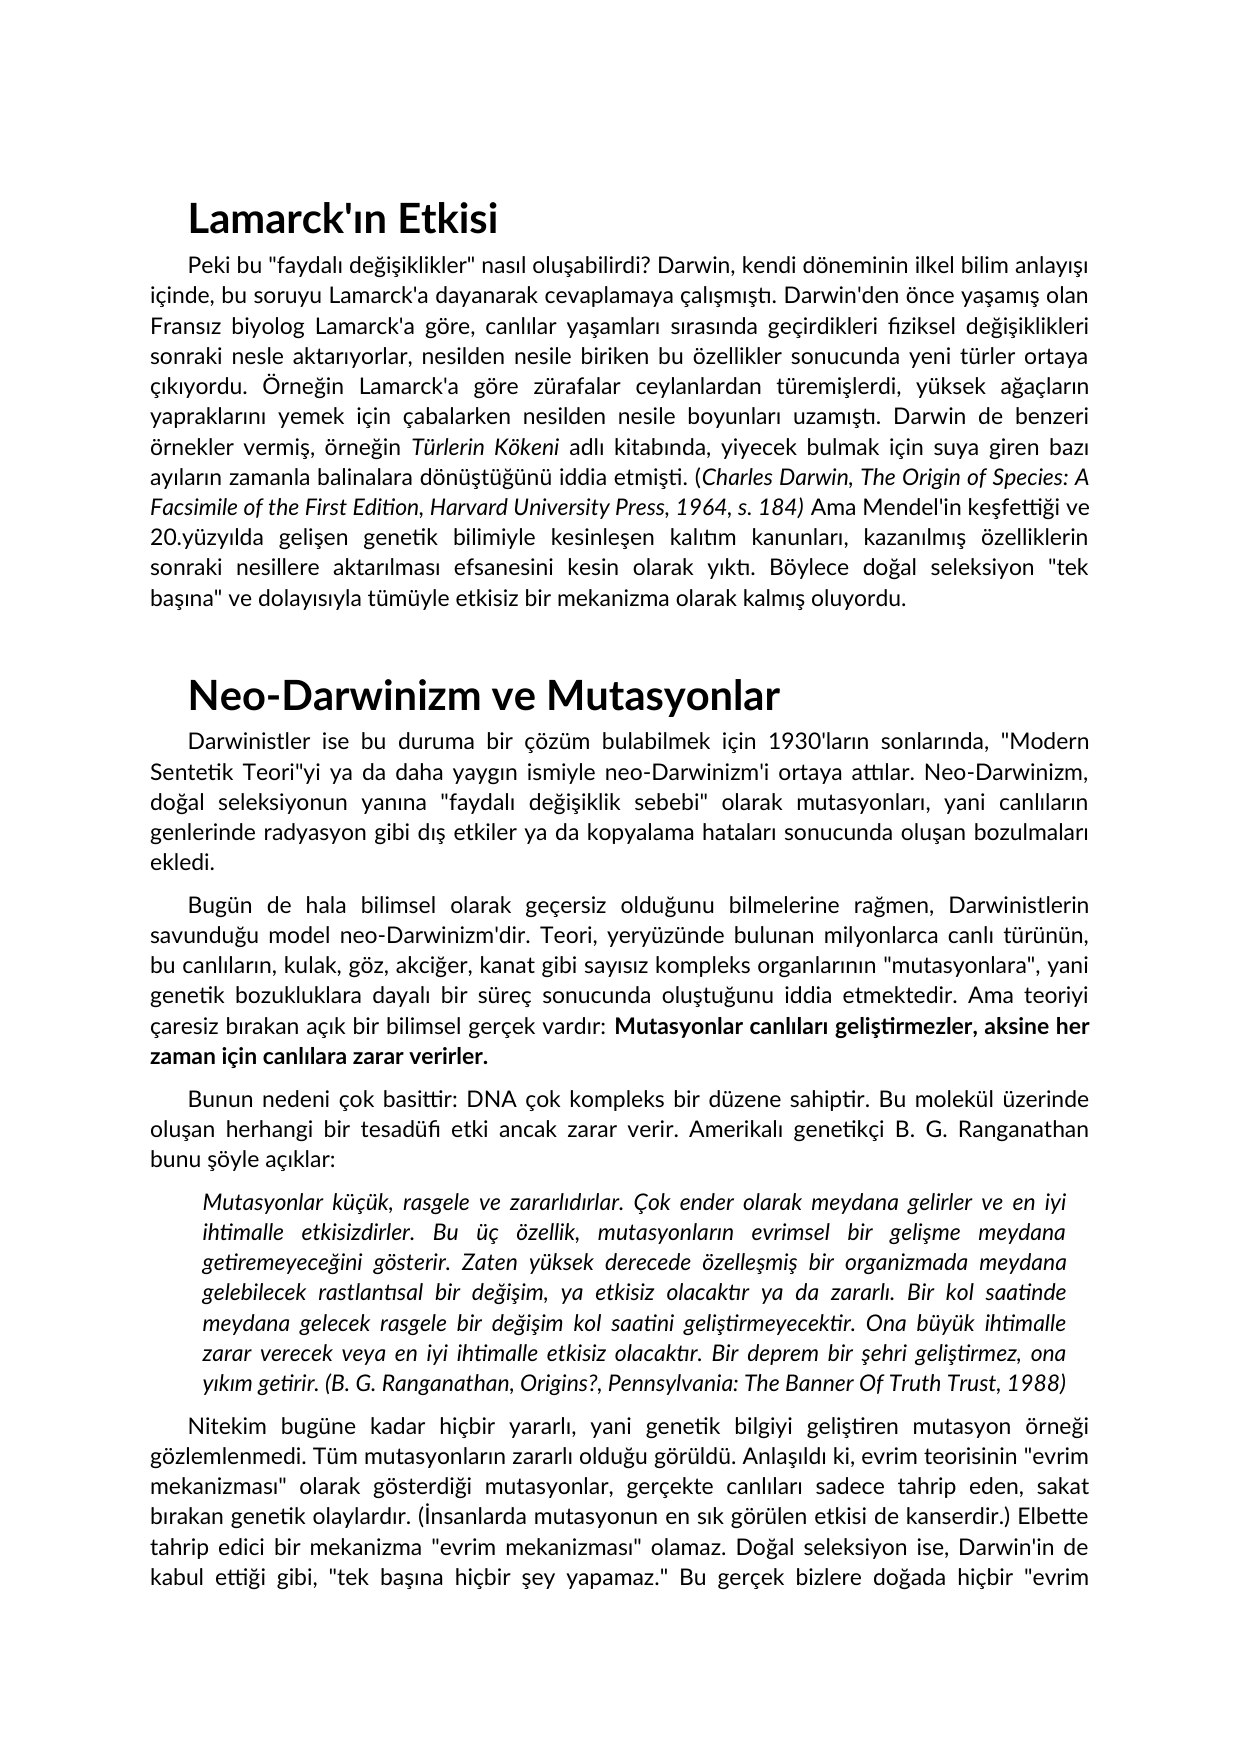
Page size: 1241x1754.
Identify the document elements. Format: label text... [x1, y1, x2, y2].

text Darwinistler ise bu duruma bir çözüm bulabilmek için 1930'ların sonlarında, "Modern Sentetik Teori"yi ya da daha yaygın ismiyle neo-Darwinizm'i ortaya attılar. Neo-Darwinizm, doğal seleksiyonun yanına "faydalı değişiklik sebebi" olarak mutasyonları, yani canlıların genlerinde radyasyon gibi dış etkiler ya da kopyalama hataları sonucunda oluşan bozulmaları ekledi. [150, 727, 1090, 875]
text Bunun nedeni çok basittir: DNA çok kompleks bir düzene sahiptir. Bu molekül üzerinde oluşan herhangi bir tesadüfi etki ancak zarar verir. Amerikalı genetikçi B. G. Ranganathan bunu şöyle açıklar: [150, 1084, 1090, 1172]
text Mutasyonlar küçük, rasgele ve zararlıdırlar. Çok ender olarak meydana gelirler ve en iyi ihtimalle etkisizdirler. Bu üç özellik, mutasyonların evrimsel bir gelişme meydana getiremeyeceğini gösterir. Zaten yüksek derecede özelleşmiş bir organizmada meydana gelebilecek rastlantısal bir değişim, ya etkisiz olacaktır ya da zararlı. Bir kol saatinde meydana gelecek rasgele bir değişim kol saatini geliştirmeyecektir. Ona büyük ihtimalle zarar verecek veya en iyi ihtimalle etkisiz olacaktır. Bir deprem bir şehri geliştirmez, ona yıkım getirir. (B. G. Ranganathan, Origins?, Pennsylvania: The Banner Of Truth Trust, 1988) [202, 1187, 1068, 1396]
text Peki bu "faydalı değişiklikler" nasıl oluşabilirdi? Darwin, kendi döneminin ilkel bilim anlayışı içinde, bu soruyu Lamarck'a dayanarak cevaplamaya çalışmıştı. Darwin'den önce yaşamış olan Fransız biyolog Lamarck'a göre, canlılar yaşamları sırasında geçirdikleri fiziksel değişiklikleri sonraki nesle aktarıyorlar, nesilden nesile biriken bu özellikler sonucunda yeni türler ortaya çıkıyordu. Örneğin Lamarck'a göre zürafalar ceylanlardan türemişlerdi, yüksek ağaçların yapraklarını yemek için çabalarken nesilden nesile boyunları uzamıştı. Darwin de benzeri örnekler vermiş, örneğin Türlerin Kökeni adlı kitabında, yiyecek bulmak için suya giren bazı ayıların zamanla balinalara dönüştüğünü iddia etmişti. (Charles Darwin, The Origin of Species: A Facsimile of the First Edition, Harvard University Press, 1964, s. 184) Ama Mendel'in keşfettiği ve 20.yüzyılda gelişen genetik bilimiyle kesinleşen kalıtım kanunları, kazanılmış özelliklerin sonraki nesillere aktarılması efsanesini kesin olarak yıktı. Böylece doğal seleksiyon "tek başına" ve dolayısıyla tümüyle etkisiz bir mekanizma olarak kalmış oluyordu. [150, 251, 1090, 611]
text Bugün de hala bilimsel olarak geçersiz olduğunu bilmelerine rağmen, Darwinistlerin savunduğu model neo-Darwinizm'dir. Teori, yeryüzünde bulunan milyonlarca canlı türünün, bu canlıların, kulak, göz, akciğer, kanat gibi sayısız kompleks organlarının "mutasyonlara", yani genetik bozukluklara dayalı bir süreç sonucunda oluştuğunu iddia etmektedir. Ama teoriyi çaresiz bırakan açık bir bilimsel gerçek vardır: Mutasyonlar canlıları geliştirmezler, aksine her zaman için canlılara zarar verirler. [150, 891, 1090, 1069]
subtitle Neo-Darwinizm ve Mutasyonlar [187, 669, 1090, 719]
subtitle Lamarck'ın Etkisi [187, 193, 1090, 243]
text Nitekim bugüne kadar hiçbir yararlı, yani genetik bilgiyi geliştiren mutasyon örneği gözlemlenmedi. Tüm mutasyonların zararlı olduğu görüldü. Anlaşıldı ki, evrim teorisinin "evrim mekanizması" olarak gösterdiği mutasyonlar, gerçekte canlıları sadece tahrip eden, sakat bırakan genetik olaylardır. (İnsanlarda mutasyonun en sık görülen etkisi de kanserdir.) Elbette tahrip edici bir mekanizma "evrim mekanizması" olamaz. Doğal seleksiyon ise, Darwin'in de kabul ettiği gibi, "tek başına hiçbir şey yapamaz." Bu gerçek bizlere doğada hiçbir "evrim [150, 1411, 1090, 1590]
